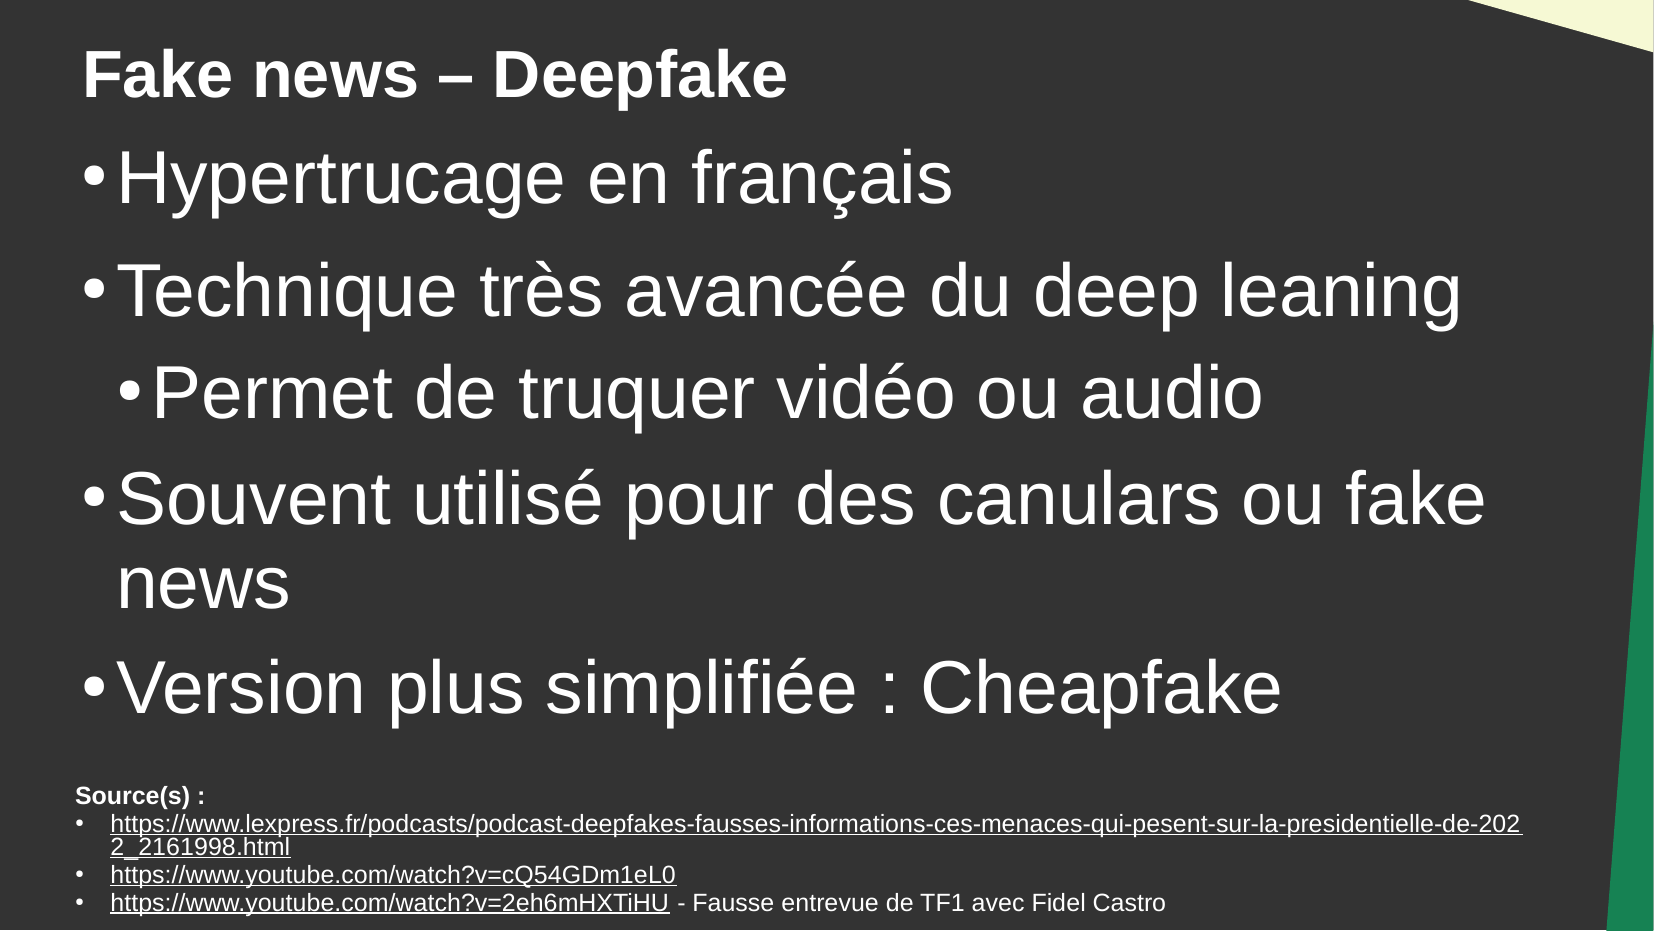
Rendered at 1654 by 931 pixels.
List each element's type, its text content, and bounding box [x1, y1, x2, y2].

text_box [1468, 0, 1654, 53]
title Fake news – Deepfake [82, 37, 1619, 112]
list Hypertrucage en français Technique très avancée du deep leaning Permet de truquer vidéo ou audio Souvent utilisé pour des canulars ou fake news Version plus simplifiée : Cheapfake [80, 135, 1560, 745]
text_box [1606, 315, 1654, 931]
text_box Source(s) : https://www.lexpress.fr/podcasts/podcast-deepfakes-fausses-informations-ces-menaces-qui-pesent-sur-la-presidentielle-de-2022_2161998.html https://www.youtube.com/watch?v=cQ54GDm1eL0 https://www.youtube.com/watch?v=2eh6mHXTiHU - Fausse entrevue de TF1 avec Fidel Castro [60, 774, 1546, 902]
